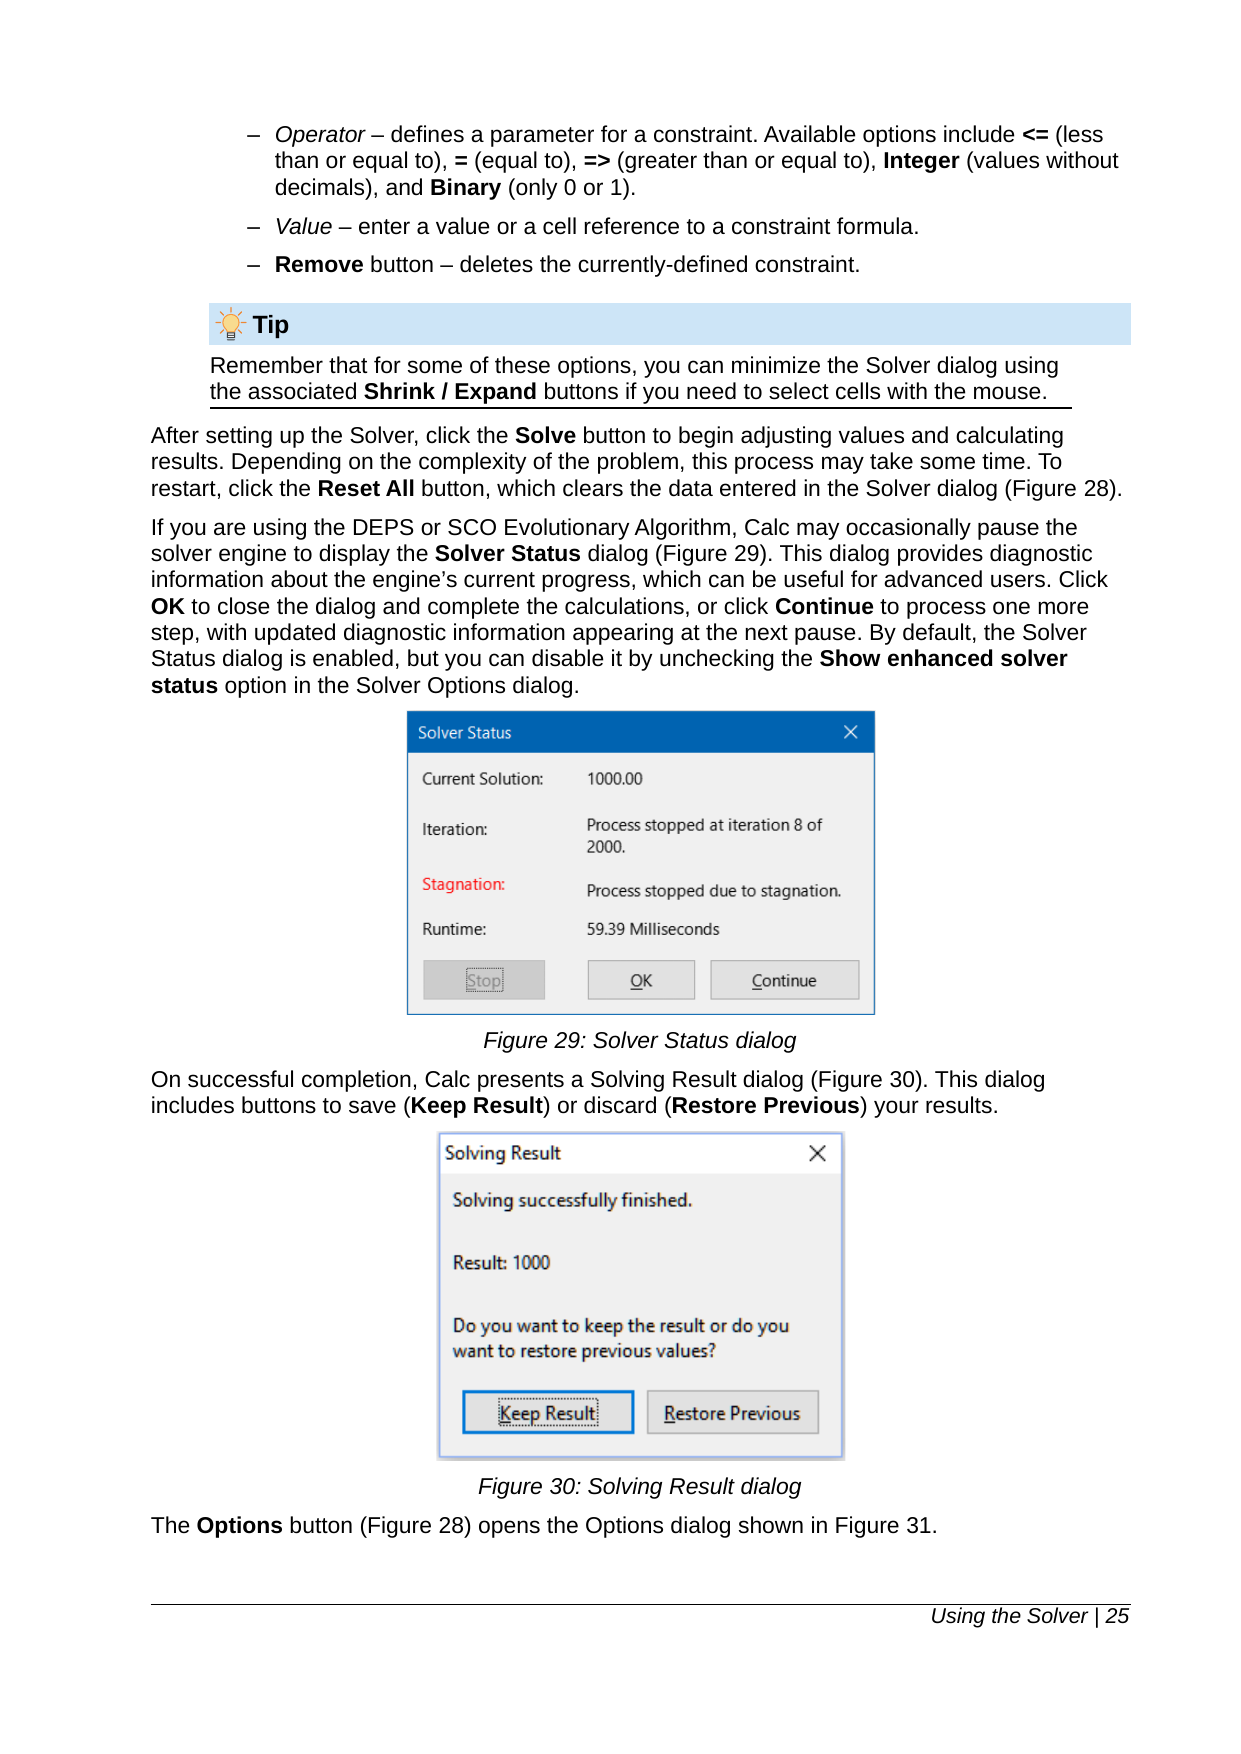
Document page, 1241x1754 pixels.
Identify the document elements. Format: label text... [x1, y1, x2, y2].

text Remember that for some of these options, you can minimize the Solver dialog using the associated Shrink / Expand buttons if you need to select cells with the mouse. [209, 352, 1072, 409]
subtitle Tip [252, 303, 1131, 345]
picture [406, 710, 876, 1015]
list Remove button – deletes the currently-defined constraint. [260, 251, 1131, 278]
text On successful completion, Calc presents a Solving Result dialog (Figure 30). This dialog includes buttons to save (Keep Result) or discard (Restore Previous) your results. [151, 1066, 1131, 1118]
text After setting up the Solver, click the Solve button to begin adjusting values and calculating results. Depending on the complexity of the problem, this process may take some time. To restart, click the Reset All button, which clears the data entered in the Solver dialog (Figure 28). [151, 422, 1131, 501]
text Figure 30: Solving Result dialog [436, 1473, 846, 1499]
list Operator – defines a parameter for a constraint. Available options include <= (less than or equal to), = (equal to), => (greater than or equal to), Integer (values without decimals), and Binary (only 0 or 1). [260, 121, 1131, 200]
list Value – enter a value or a cell reference to a constraint formula. [260, 213, 1131, 239]
text Figure 29: Solver Status dialog [406, 1027, 876, 1053]
text The Options button (Figure 28) opens the Options dialog shown in Figure 31. [151, 1512, 1131, 1538]
text If you are using the DEPS or SCO Evolutionary Algorithm, Calc may occasionally pause the solver engine to display the Solver Status dialog (Figure 29). This dialog provides diagnostic information about the engine’s current progress, which can be useful for advanced users. Click OK to close the dialog and complete the calculations, or click Continue to process one more step, with updated diagnostic information appearing at the next pause. By default, the Solver Status dialog is enabled, but you can disable it by unchecking the Show enhanced solver status option in the Solver Options dialog. [151, 513, 1131, 698]
picture [436, 1131, 846, 1461]
